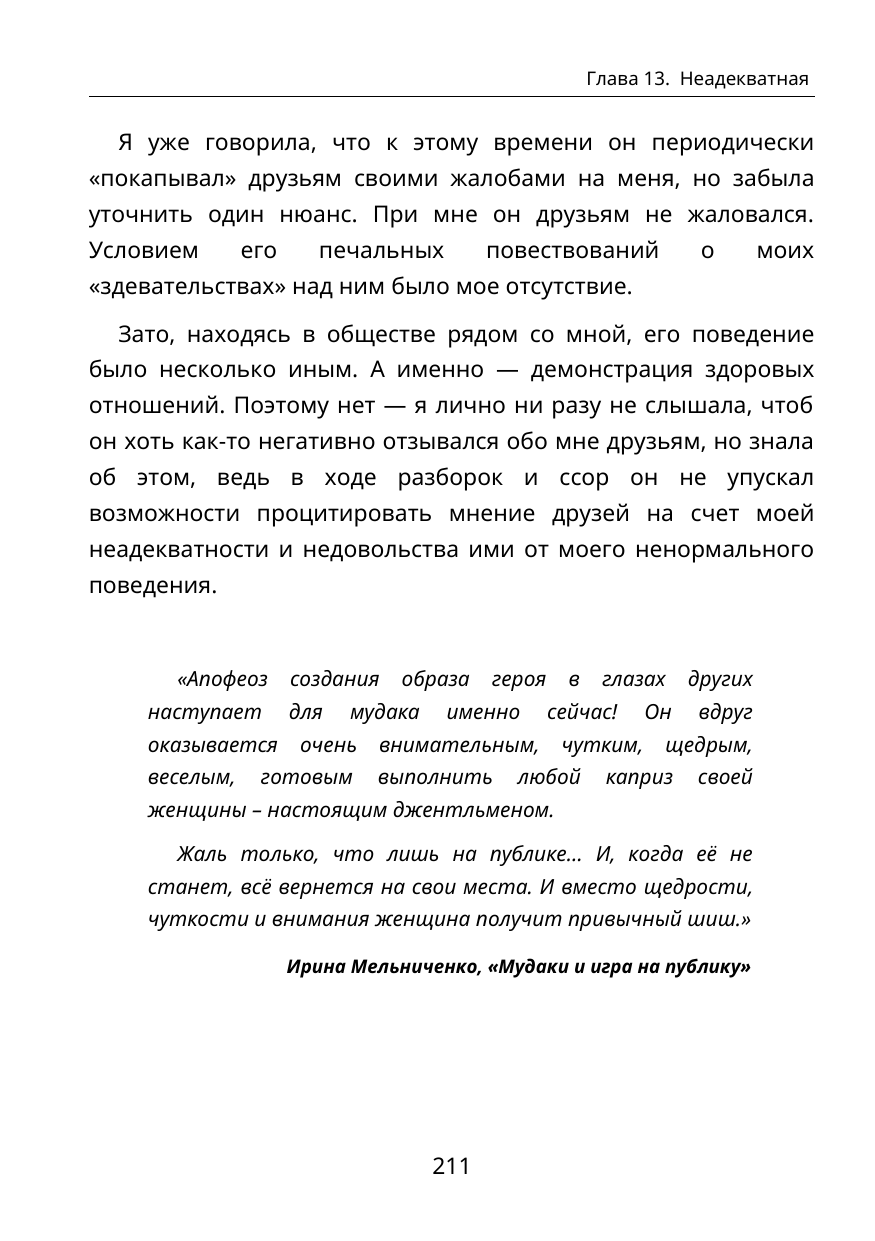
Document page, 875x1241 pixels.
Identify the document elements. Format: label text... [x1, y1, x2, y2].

text Зато, находясь в обществе рядом со мной, его поведение было несколько иным. А именно — демонстрация здоровых отношений. Поэтому нет — я лично ни разу не слышала, чтоб он хоть как-то негативно отзывался обо мне друзьям, но знала об этом, ведь в ходе разборок и ссор он не упускал возможности процитировать мнение друзей на счет моей неадекватности и недовольства ими от моего ненормального поведения. [88, 317, 815, 600]
text Я уже говорила, что к этому времени он периодически «покапывал» друзьям своими жалобами на меня, но забыла уточнить один нюанс. При мне он друзьям не жаловался. Условием его печальных повествований о моих «здевательствах» над ним было мое отсутствие. [88, 126, 815, 301]
text Жаль только, что лишь на публике… И, когда её не станет, всё вернется на свои места. И вместо щедрости, чуткости и внимания женщина получит привычный шиш.» [148, 839, 756, 933]
text «Апофеоз создания образа героя в глазах других наступает для мудака именно сейчас! Он вдруг оказывается очень внимательным, чутким, щедрым, веселым, готовым выполнить любой каприз своей женщины – настоящим джентльменом. [148, 664, 756, 823]
text Ирина Мельниченко, «Мудаки и игра на публику» [148, 949, 756, 979]
